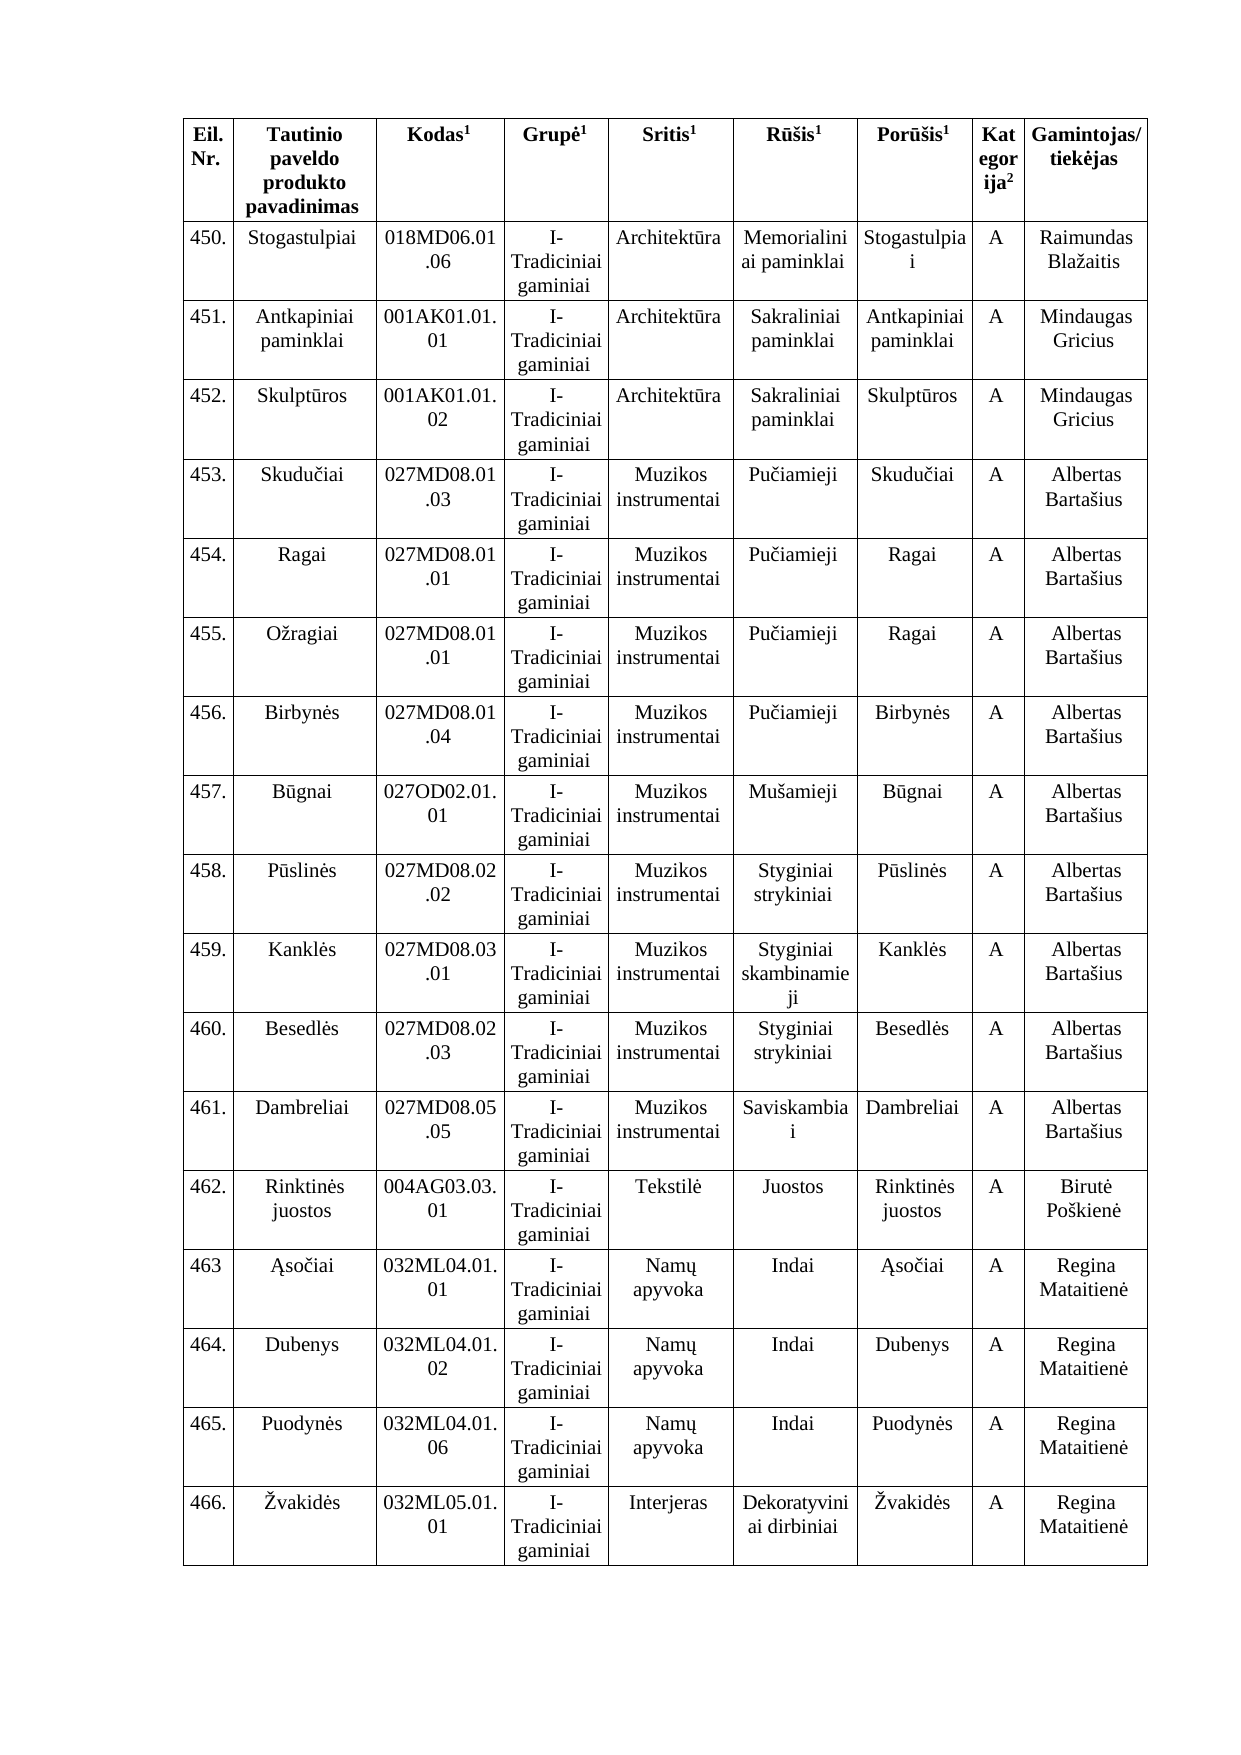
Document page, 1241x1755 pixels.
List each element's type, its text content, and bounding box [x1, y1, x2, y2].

table_cell Pūslinės [858, 855, 972, 933]
table_cell 001AK01.01.01 [377, 301, 504, 379]
table_cell A [973, 1329, 1024, 1407]
table_cell A [973, 697, 1024, 775]
table_cell 451. [184, 301, 233, 379]
table_cell Muzikos instrumentai [609, 934, 733, 1012]
table_cell Juostos [734, 1171, 857, 1249]
table_cell Albertas Bartašius [1025, 618, 1147, 696]
table_cell 454. [184, 539, 233, 617]
table_cell Indai [734, 1329, 857, 1407]
table_cell Birbynės [234, 697, 376, 775]
table_cell 027MD08.01.01 [377, 618, 504, 696]
table_cell 001AK01.01.02 [377, 380, 504, 458]
table_header Sritis1 [609, 119, 733, 221]
table_cell 027MD08.02.02 [377, 855, 504, 933]
table_cell Skulptūros [234, 380, 376, 458]
table_cell Puodynės [234, 1408, 376, 1486]
table_cell I-Tradiciniai gaminiai [505, 1250, 608, 1328]
table_cell Muzikos instrumentai [609, 1013, 733, 1091]
table_cell 032ML04.01.06 [377, 1408, 504, 1486]
table_cell Albertas Bartašius [1025, 1013, 1147, 1091]
table_cell A [973, 380, 1024, 458]
table_cell Namų apyvoka [609, 1329, 733, 1407]
table_cell I-Tradiciniai gaminiai [505, 855, 608, 933]
table_cell Antkapiniai paminklai [858, 301, 972, 379]
table_cell Muzikos instrumentai [609, 776, 733, 854]
table_cell A [973, 776, 1024, 854]
table_cell Stogastulpiai [234, 222, 376, 300]
table_cell 004AG03.03.01 [377, 1171, 504, 1249]
table_cell Pučiamieji [734, 697, 857, 775]
table_cell I-Tradiciniai gaminiai [505, 618, 608, 696]
table_cell Skulptūros [858, 380, 972, 458]
table_cell Memorialiniai paminklai [734, 222, 857, 300]
table_cell I-Tradiciniai gaminiai [505, 697, 608, 775]
table_cell 462. [184, 1171, 233, 1249]
table_cell Sakraliniai paminklai [734, 301, 857, 379]
table_cell 027MD08.02.03 [377, 1013, 504, 1091]
table_cell Rinktinės juostos [858, 1171, 972, 1249]
table_cell Muzikos instrumentai [609, 460, 733, 537]
table_cell 456. [184, 697, 233, 775]
table_cell A [973, 1092, 1024, 1170]
table_cell Indai [734, 1408, 857, 1486]
table_cell 032ML04.01.02 [377, 1329, 504, 1407]
table_cell Muzikos instrumentai [609, 697, 733, 775]
table_cell Mušamieji [734, 776, 857, 854]
table_cell I-Tradiciniai gaminiai [505, 380, 608, 458]
table_cell I-Tradiciniai gaminiai [505, 1408, 608, 1486]
table_cell Dubenys [234, 1329, 376, 1407]
table_cell A [973, 618, 1024, 696]
table_cell 458. [184, 855, 233, 933]
table_cell 459. [184, 934, 233, 1012]
table_cell A [973, 1487, 1024, 1565]
table_cell A [973, 1171, 1024, 1249]
table_cell Besedlės [234, 1013, 376, 1091]
table_cell Ožragiai [234, 618, 376, 696]
table_cell Styginiai strykiniai [734, 855, 857, 933]
table_cell I-Tradiciniai gaminiai [505, 222, 608, 300]
table_header Rūšis1 [734, 119, 857, 221]
table_cell I-Tradiciniai gaminiai [505, 934, 608, 1012]
table_cell Birbynės [858, 697, 972, 775]
table_cell Albertas Bartašius [1025, 1092, 1147, 1170]
table_cell 018MD06.01.06 [377, 222, 504, 300]
table_cell A [973, 855, 1024, 933]
table_cell I-Tradiciniai gaminiai [505, 1171, 608, 1249]
table_cell Muzikos instrumentai [609, 618, 733, 696]
table_cell A [973, 460, 1024, 537]
table_cell Styginiai skambinamieji [734, 934, 857, 1012]
table_cell Pučiamieji [734, 618, 857, 696]
table_cell Mindaugas Gricius [1025, 301, 1147, 379]
table_cell Birutė Poškienė [1025, 1171, 1147, 1249]
table_cell A [973, 539, 1024, 617]
table_cell Kanklės [858, 934, 972, 1012]
table_cell Dambreliai [234, 1092, 376, 1170]
table_cell Ąsočiai [858, 1250, 972, 1328]
table_cell Regina Mataitienė [1025, 1250, 1147, 1328]
table_cell 463 [184, 1250, 233, 1328]
table_cell Antkapiniai paminklai [234, 301, 376, 379]
table_cell 027MD08.05.05 [377, 1092, 504, 1170]
table_cell Žvakidės [234, 1487, 376, 1565]
table_cell I-Tradiciniai gaminiai [505, 301, 608, 379]
table_header Grupė1 [505, 119, 608, 221]
table_cell A [973, 1408, 1024, 1486]
table_cell Architektūra [609, 380, 733, 458]
table_header Gamintojas/ tiekėjas [1025, 119, 1147, 221]
table_cell Namų apyvoka [609, 1250, 733, 1328]
table_cell Ragai [858, 539, 972, 617]
table_cell 027MD08.01.04 [377, 697, 504, 775]
table_cell Žvakidės [858, 1487, 972, 1565]
table_cell 460. [184, 1013, 233, 1091]
table_cell I-Tradiciniai gaminiai [505, 460, 608, 537]
table_cell Stogastulpiai [858, 222, 972, 300]
table_header Tautinio paveldo produkto pavadinimas [234, 119, 376, 221]
table_cell I-Tradiciniai gaminiai [505, 1487, 608, 1565]
table_cell Muzikos instrumentai [609, 539, 733, 617]
table_cell Skudučiai [234, 460, 376, 537]
table_cell 027MD08.03.01 [377, 934, 504, 1012]
table_cell Indai [734, 1250, 857, 1328]
table_cell 465. [184, 1408, 233, 1486]
table_cell Raimundas Blažaitis [1025, 222, 1147, 300]
table_cell 461. [184, 1092, 233, 1170]
table_cell Albertas Bartašius [1025, 539, 1147, 617]
table_cell Architektūra [609, 222, 733, 300]
table_cell Albertas Bartašius [1025, 855, 1147, 933]
table_cell Albertas Bartašius [1025, 460, 1147, 537]
table_cell Interjeras [609, 1487, 733, 1565]
table_cell Ąsočiai [234, 1250, 376, 1328]
table_cell A [973, 1013, 1024, 1091]
table_cell I-Tradiciniai gaminiai [505, 776, 608, 854]
table_cell Namų apyvoka [609, 1408, 733, 1486]
table_cell Architektūra [609, 301, 733, 379]
table_cell Albertas Bartašius [1025, 934, 1147, 1012]
table_cell Pūslinės [234, 855, 376, 933]
table_cell Regina Mataitienė [1025, 1329, 1147, 1407]
table_cell Pučiamieji [734, 460, 857, 537]
table_cell Mindaugas Gricius [1025, 380, 1147, 458]
table_cell 032ML05.01.01 [377, 1487, 504, 1565]
table_header Eil. Nr. [184, 119, 233, 221]
table_header Porūšis1 [858, 119, 972, 221]
table_cell Skudučiai [858, 460, 972, 537]
table_cell Regina Mataitienė [1025, 1408, 1147, 1486]
table_cell Ragai [234, 539, 376, 617]
table_cell Rinktinės juostos [234, 1171, 376, 1249]
table_cell Muzikos instrumentai [609, 855, 733, 933]
table_cell 027OD02.01.01 [377, 776, 504, 854]
table_cell Pučiamieji [734, 539, 857, 617]
table_header Kodas1 [377, 119, 504, 221]
table_cell Tekstilė [609, 1171, 733, 1249]
table_cell Būgnai [234, 776, 376, 854]
table_cell Albertas Bartašius [1025, 697, 1147, 775]
table_cell 452. [184, 380, 233, 458]
table_cell Dubenys [858, 1329, 972, 1407]
table_header Kategorija2 [973, 119, 1024, 221]
table_cell A [973, 222, 1024, 300]
table_cell 466. [184, 1487, 233, 1565]
table_cell Dekoratyviniai dirbiniai [734, 1487, 857, 1565]
table_cell Kanklės [234, 934, 376, 1012]
table_cell 450. [184, 222, 233, 300]
table_cell A [973, 934, 1024, 1012]
table_cell Ragai [858, 618, 972, 696]
table_cell I-Tradiciniai gaminiai [505, 1329, 608, 1407]
table_cell 464. [184, 1329, 233, 1407]
table_cell Muzikos instrumentai [609, 1092, 733, 1170]
table_cell 027MD08.01.01 [377, 539, 504, 617]
table_cell I-Tradiciniai gaminiai [505, 1092, 608, 1170]
table_cell Puodynės [858, 1408, 972, 1486]
table_cell Saviskambiai [734, 1092, 857, 1170]
table_cell I-Tradiciniai gaminiai [505, 539, 608, 617]
table_cell Būgnai [858, 776, 972, 854]
table_cell 455. [184, 618, 233, 696]
table_cell Styginiai strykiniai [734, 1013, 857, 1091]
table_cell Sakraliniai paminklai [734, 380, 857, 458]
table_cell Regina Mataitienė [1025, 1487, 1147, 1565]
table_cell 032ML04.01.01 [377, 1250, 504, 1328]
table_cell A [973, 301, 1024, 379]
table_cell Albertas Bartašius [1025, 776, 1147, 854]
table_cell 453. [184, 460, 233, 537]
table_cell Dambreliai [858, 1092, 972, 1170]
table_cell 457. [184, 776, 233, 854]
table_cell 027MD08.01.03 [377, 460, 504, 537]
table_cell I-Tradiciniai gaminiai [505, 1013, 608, 1091]
table_cell Besedlės [858, 1013, 972, 1091]
table_cell A [973, 1250, 1024, 1328]
